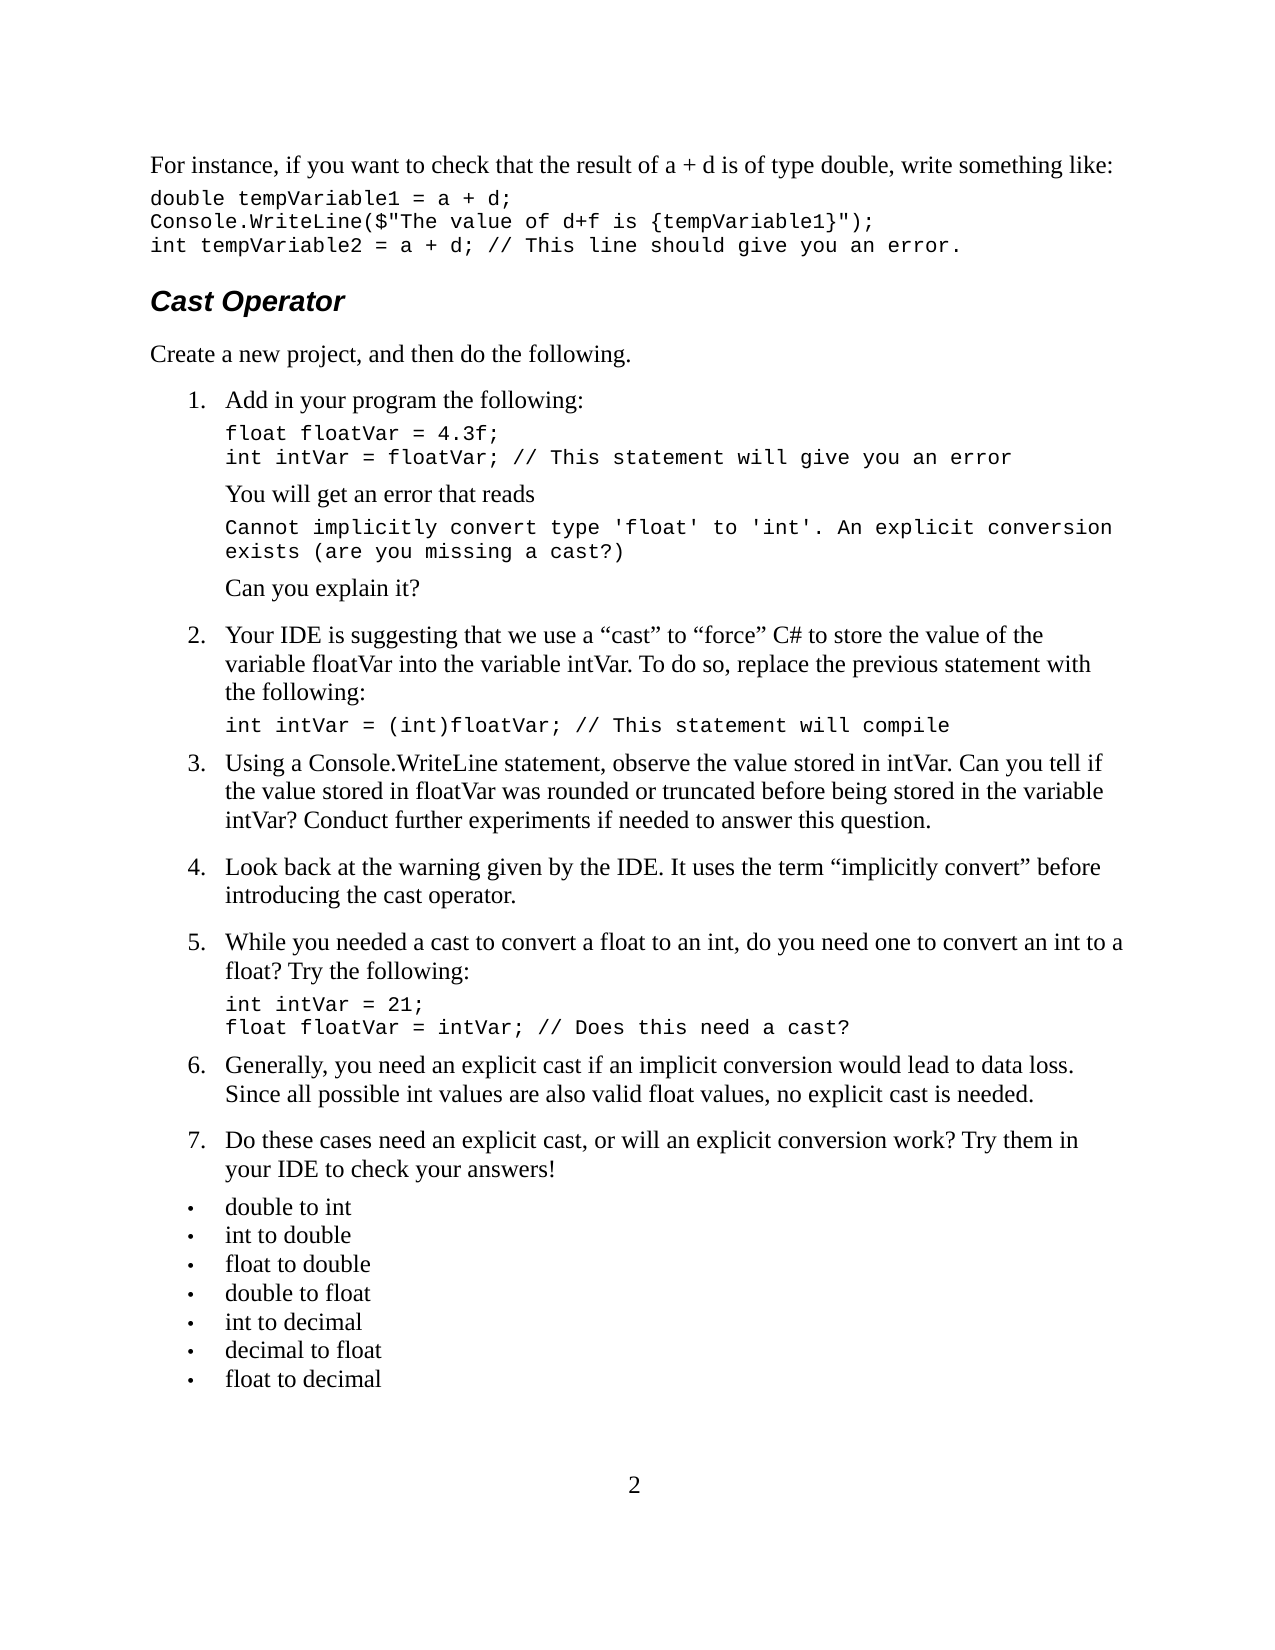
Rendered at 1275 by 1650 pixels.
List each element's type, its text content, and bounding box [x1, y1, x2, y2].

list While you needed a cast to convert a float to an int, do you need one to convert an int to a float? Try the following: [187, 927, 1125, 985]
list float to double [187, 1249, 1125, 1278]
list Your IDE is suggesting that we use a “cast” to “force” C# to store the value of the variable floatVar into the variable intVar. To do so, replace the previous statement with the following: [187, 620, 1125, 706]
text double tempVariable1 = a + d; [150, 188, 1125, 211]
list double to float [187, 1278, 1125, 1307]
list int intVar = 21; [187, 994, 1125, 1017]
list int to double [187, 1221, 1125, 1249]
list Using a Console.WriteLine statement, observe the value stored in intVar. Can you tell if the value stored in floatVar was rounded or truncated before being stored in the variable intVar? Conduct further experiments if needed to answer this question. [187, 748, 1125, 834]
list Can you explain it? [187, 573, 1125, 602]
text int tempVariable2 = a + d; // This line should give you an error. [150, 235, 1125, 259]
list You will get an error that reads [187, 479, 1125, 508]
list int intVar = (int)floatVar; // This statement will compile [187, 715, 1125, 739]
list float floatVar = intVar; // Does this need a cast? [187, 1017, 1125, 1041]
list int to decimal [187, 1307, 1125, 1336]
list Look back at the warning given by the IDE. It uses the term “implicitly convert” before introducing the cast operator. [187, 852, 1125, 909]
list float floatVar = 4.3f; [187, 423, 1125, 447]
list Cannot implicitly convert type 'float' to 'int'. An explicit conversion exists (are you missing a cast?) [187, 517, 1125, 564]
list Add in your program the following: [187, 385, 1125, 414]
text For instance, if you want to check that the result of a + d is of type double, write something like: [150, 150, 1125, 179]
list float to decimal [187, 1364, 1125, 1393]
list Generally, you need an explicit cast if an implicit conversion would lead to data loss. Since all possible int values are also valid float values, no explicit cast is needed. [187, 1050, 1125, 1107]
list double to int [187, 1192, 1125, 1221]
text Create a new project, and then do the following. [150, 339, 1125, 367]
subtitle Cast Operator [150, 284, 1125, 317]
list int intVar = floatVar; // This statement will give you an error [187, 447, 1125, 470]
list decimal to float [187, 1336, 1125, 1364]
text Console.WriteLine($"The value of d+f is {tempVariable1}"); [150, 211, 1125, 235]
list Do these cases need an explicit cast, or will an explicit conversion work? Try them in your IDE to check your answers! [187, 1125, 1125, 1183]
